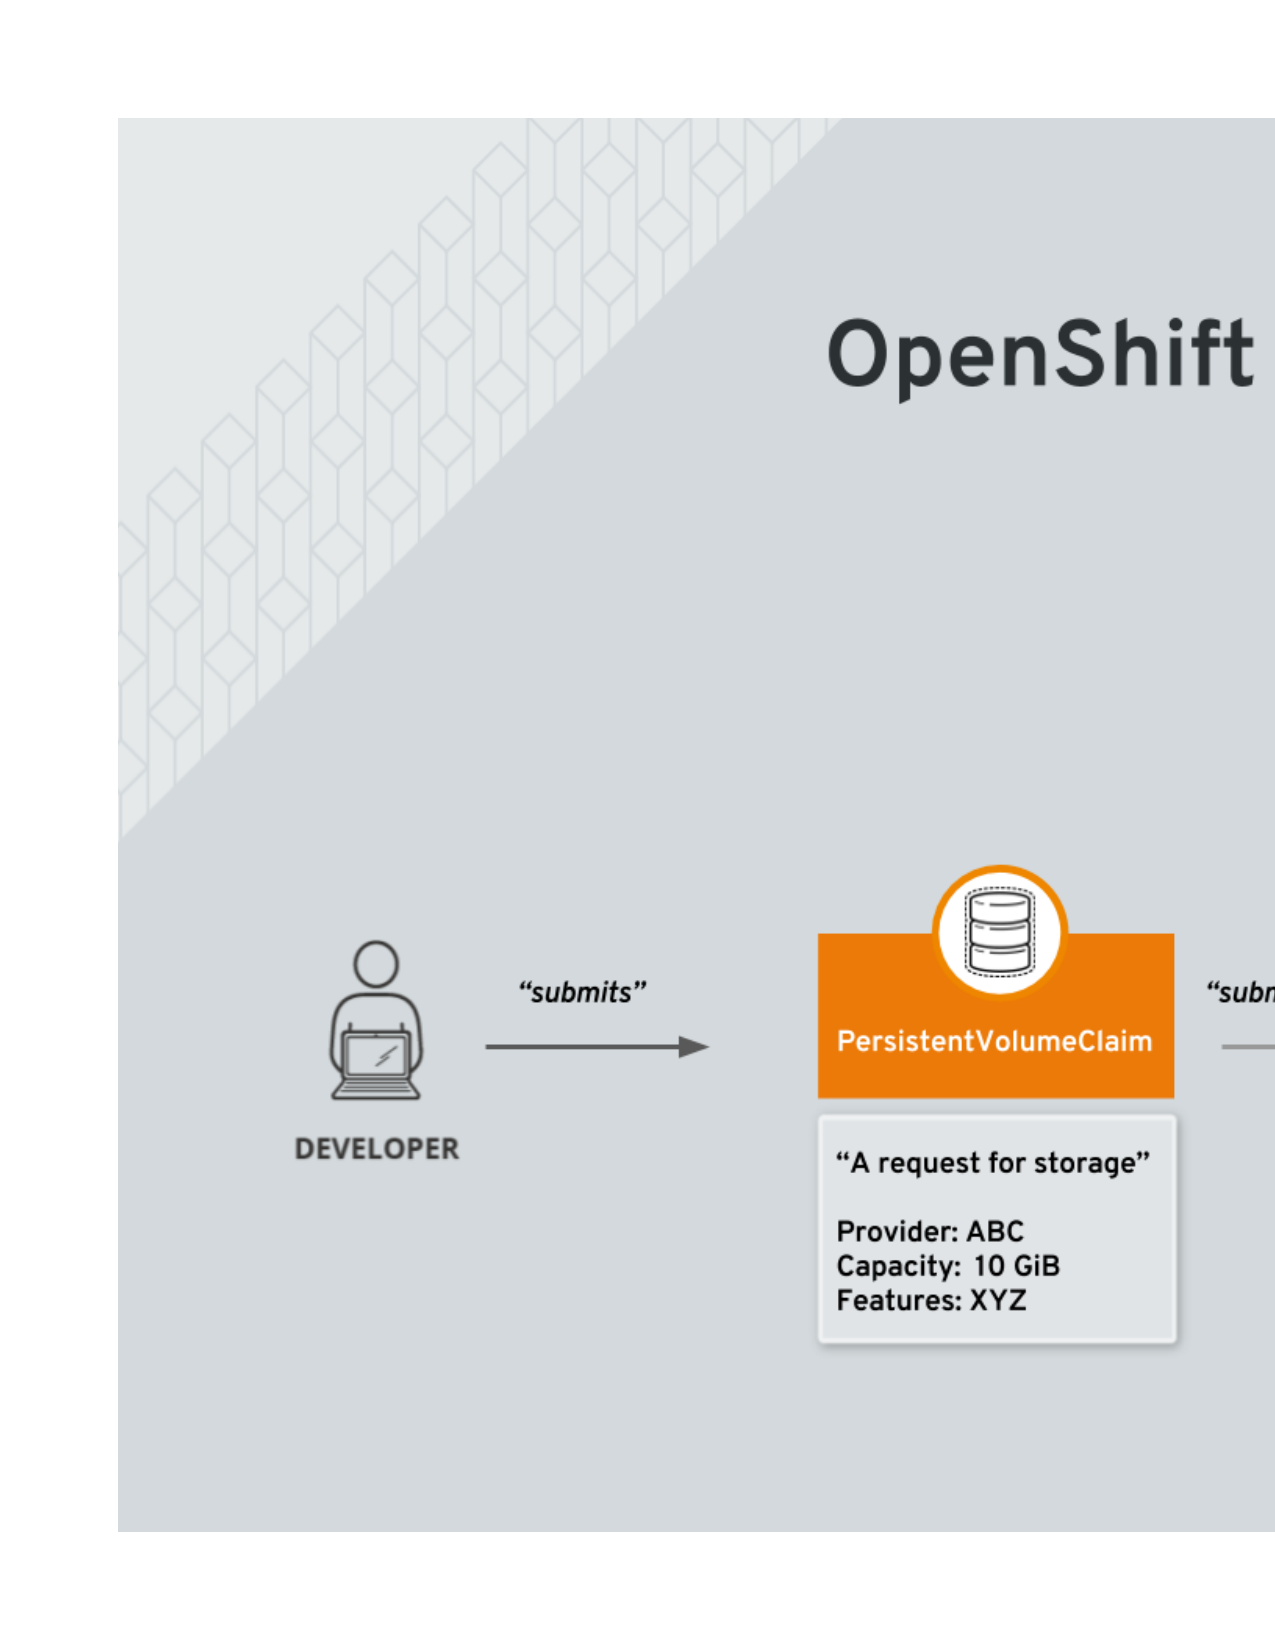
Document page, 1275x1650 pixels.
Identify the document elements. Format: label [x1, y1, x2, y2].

picture [118, 118, 1275, 1532]
